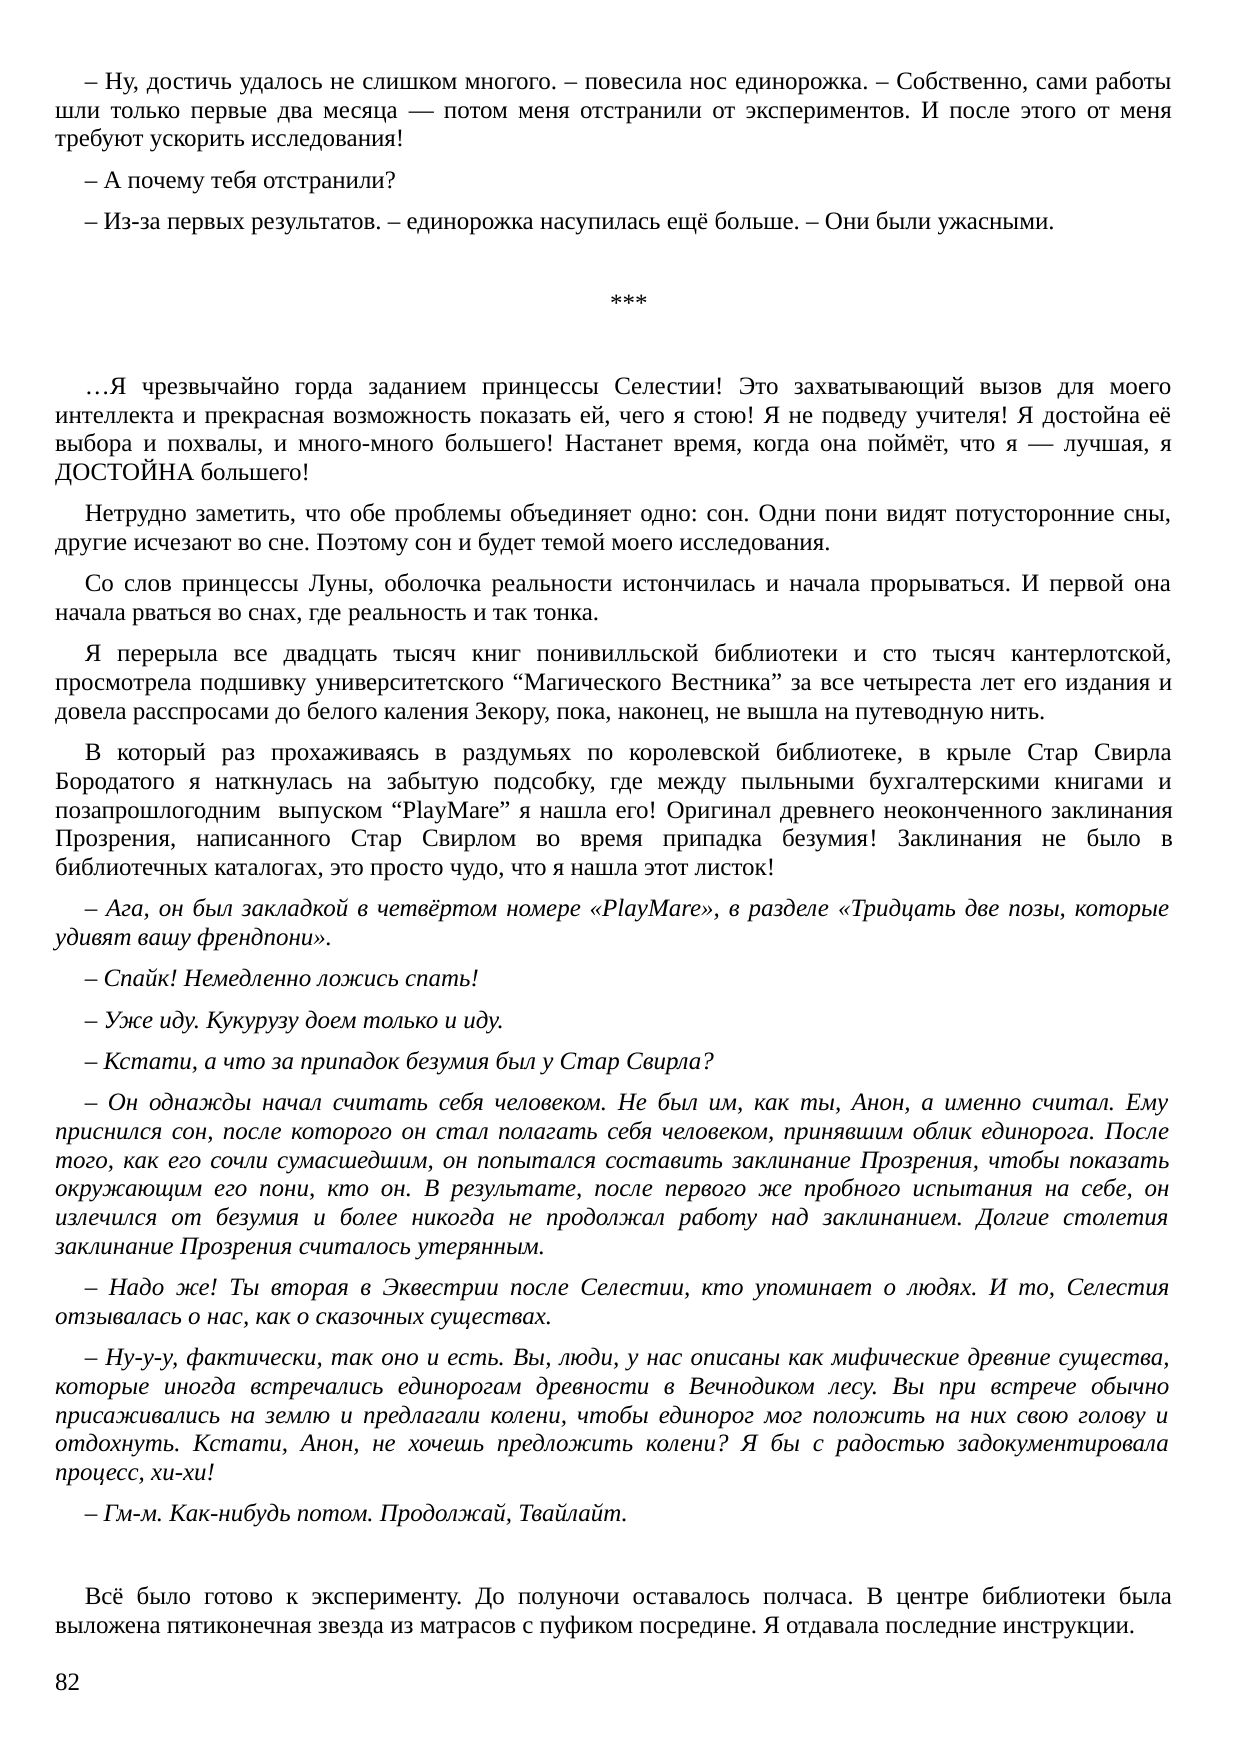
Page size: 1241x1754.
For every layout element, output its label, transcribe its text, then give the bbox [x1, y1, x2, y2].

text – Ну-у-у, фактически, так оно и есть. Вы, люди, у нас описаны как мифические древние существа, которые иногда встречались единорогам древности в Вечнодиком лесу. Вы при встрече обычно присаживались на землю и предлагали колени, чтобы единорог мог положить на них свою голову и отдохнуть. Кстати, Анон, не хочешь предложить колени? Я бы с радостью задокументировала процесс, хи-хи! [55, 1342, 1173, 1486]
text В который раз прохаживаясь в раздумьях по королевской библиотеке, в крыле Стар Свирла Бородатого я наткнулась на забытую подсобку, где между пыльными бухгалтерскими книгами и позапрошлогодним выпуском “PlayMare” я нашла его! Оригинал древнего неоконченного заклинания Прозрения, написанного Стар Свирлом во время припадка безумия! Заклинания не было в библиотечных каталогах, это просто чудо, что я нашла этот листок! [55, 737, 1173, 881]
text – Кстати, а что за припадок безумия был у Стар Свирла? [55, 1046, 1173, 1075]
text – Спайк! Немедленно ложись спать! [55, 963, 1173, 992]
text – Гм-м. Как-нибудь потом. Продолжай, Твайлайт. [55, 1498, 1173, 1527]
text – Ну, достичь удалось не слишком многого. – повесила нос единорожка. – Собственно, сами работы шли только первые два месяца — потом меня отстранили от экспериментов. И после этого от меня требуют ускорить исследования! [55, 66, 1173, 152]
text Я перерыла все двадцать тысяч книг понивилльской библиотеки и сто тысяч кантерлотской, просмотрела подшивку университетского “Магического Вестника” за все четыреста лет его издания и довела расспросами до белого каления Зекору, пока, наконец, не вышла на путеводную нить. [55, 638, 1173, 725]
text Всё было готово к эксперименту. До полуночи оставалось полчаса. В центре библиотеки была выложена пятиконечная звезда из матрасов с пуфиком посредине. Я отдавала последние инструкции. [55, 1581, 1173, 1638]
text …Я чрезвычайно горда заданием принцессы Селестии! Это захватывающий вызов для моего интеллекта и прекрасная возможность показать ей, чего я стою! Я не подведу учителя! Я достойна её выбора и похвалы, и много-много большего! Настанет время, когда она поймёт, что я — лучшая, я ДОСТОЙНА большего! [55, 371, 1173, 486]
text *** [55, 288, 1173, 317]
text – Из-за первых результатов. – единорожка насупилась ещё больше. – Они были ужасными. [55, 206, 1173, 235]
text – Он однажды начал считать себя человеком. Не был им, как ты, Анон, а именно считал. Ему приснился сон, после которого он стал полагать себя человеком, принявшим облик единорога. После того, как его сочли сумасшедшим, он попытался составить заклинание Прозрения, чтобы показать окружающим его пони, кто он. В результате, после первого же пробного испытания на себе, он излечился от безумия и более никогда не продолжал работу над заклинанием. Долгие столетия заклинание Прозрения считалось утерянным. [55, 1087, 1173, 1260]
text – А почему тебя отстранили? [55, 165, 1173, 193]
text – Уже иду. Кукурузу доем только и иду. [55, 1005, 1173, 1033]
text – Надо же! Ты вторая в Эквестрии после Селестии, кто упоминает о людях. И то, Селестия отзывалась о нас, как о сказочных существах. [55, 1272, 1173, 1330]
text – Ага, он был закладкой в четвёртом номере «PlayMare», в разделе «Тридцать две позы, которые удивят вашу френдпони». [55, 893, 1173, 951]
text Со слов принцессы Луны, оболочка реальности истончилась и начала прорываться. И первой она начала рваться во снах, где реальность и так тонка. [55, 568, 1173, 626]
text Нетрудно заметить, что обе проблемы объединяет одно: сон. Одни пони видят потусторонние сны, другие исчезают во сне. Поэтому сон и будет темой моего исследования. [55, 498, 1173, 556]
